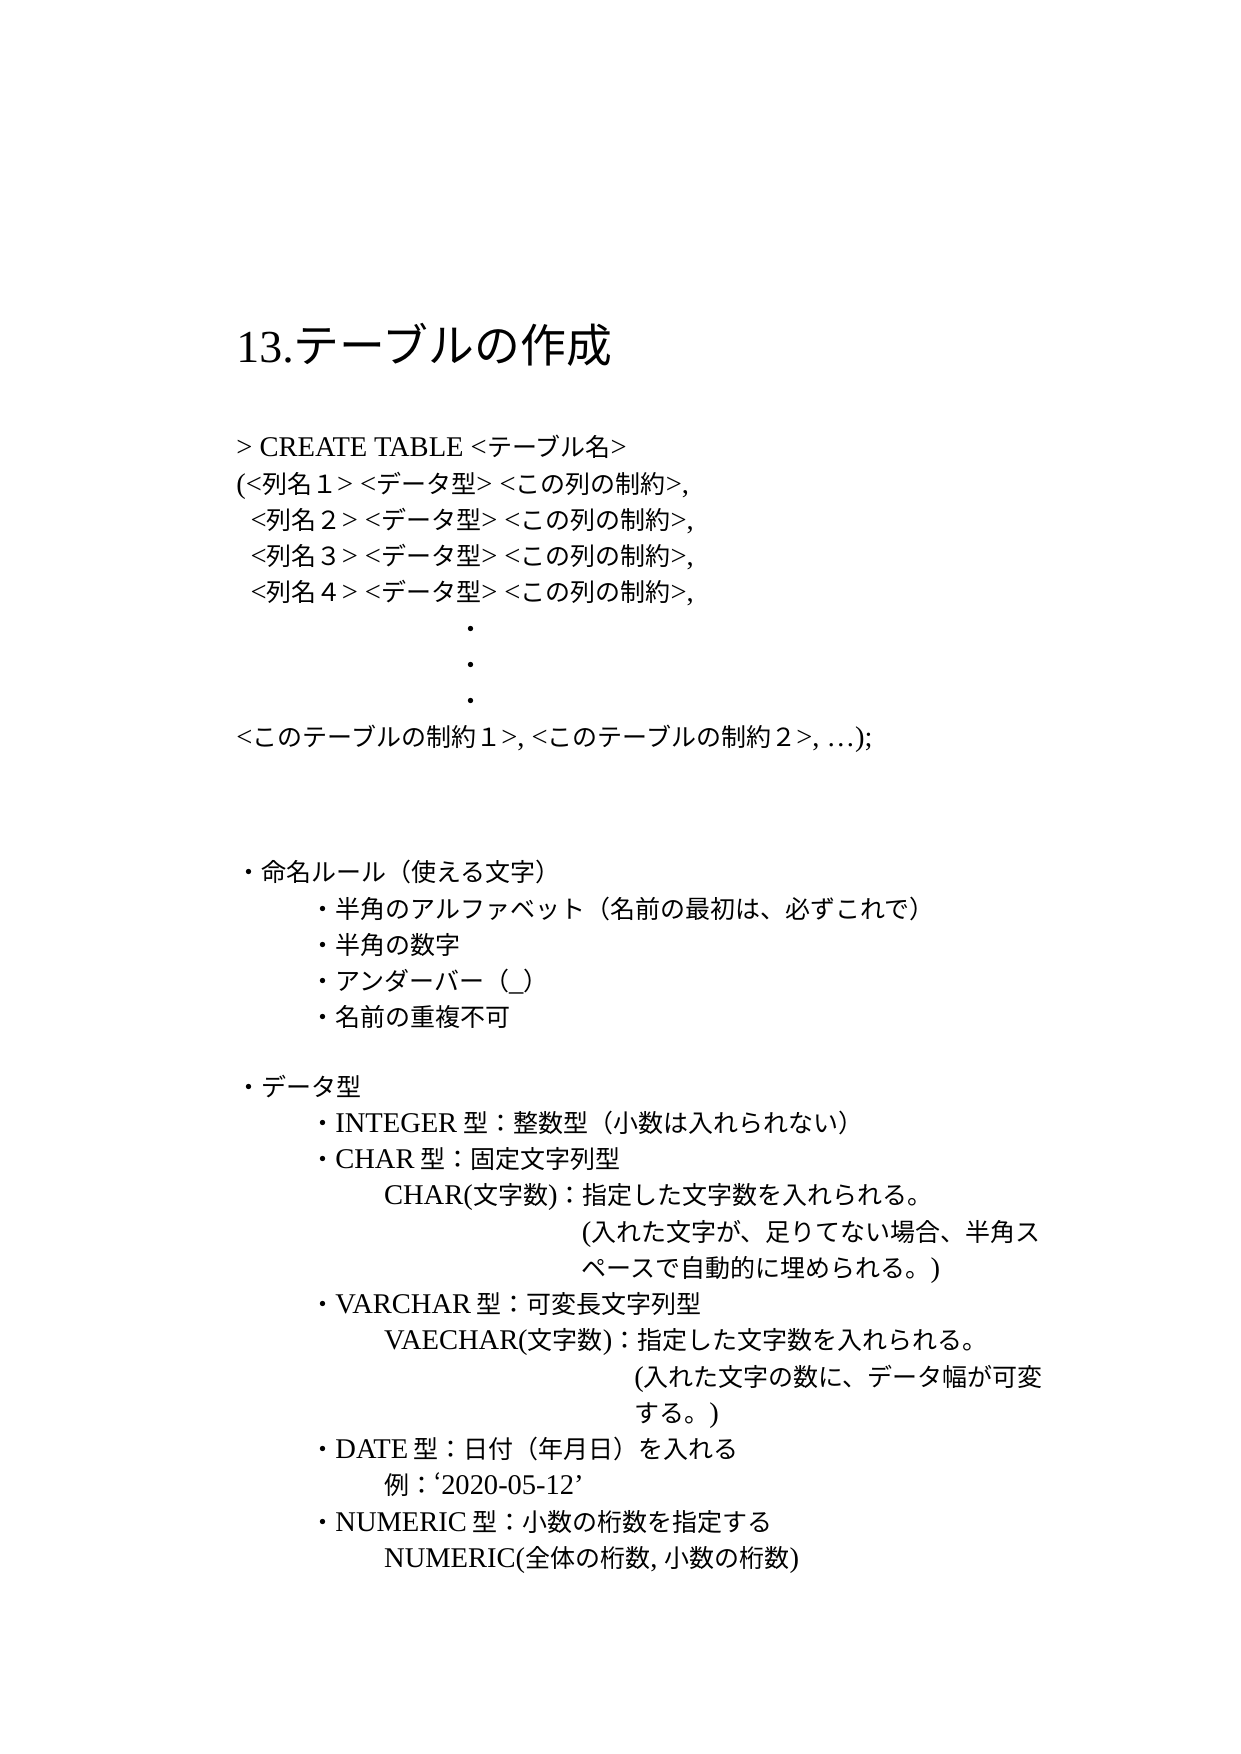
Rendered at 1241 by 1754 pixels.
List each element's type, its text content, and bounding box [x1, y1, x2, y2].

text 13.テーブルの作成 [236, 309, 1063, 375]
text ・半角のアルファベット（名前の最初は、必ずこれで） [236, 889, 1063, 925]
text 例：‘2020-05-12’ [236, 1466, 1063, 1502]
text ・アンダーバー（_） [236, 962, 1063, 998]
text (<列名１> <データ型> <この列の制約>, [236, 464, 1063, 500]
text ・ [236, 609, 1063, 645]
text (入れた文字の数に、データ幅が可変 する。) [236, 1357, 1063, 1429]
text ・ [236, 645, 1063, 682]
text <このテーブルの制約１>, <このテーブルの制約２>, …); [236, 718, 1063, 754]
text ・INTEGER型：整数型（小数は入れられない） [236, 1103, 1063, 1139]
text ・VARCHAR型：可変長文字列型 [236, 1284, 1063, 1321]
text ・DATE型：日付（年月日）を入れる [236, 1429, 1063, 1466]
text > CREATE TABLE <テーブル名> [236, 428, 1063, 464]
text ・ [236, 682, 1063, 718]
text CHAR(文字数)：指定した文字数を入れられる。 [236, 1176, 1063, 1212]
text ・CHAR型：固定文字列型 [236, 1139, 1063, 1176]
text <列名２> <データ型> <この列の制約>, [236, 500, 1063, 537]
text <列名３> <データ型> <この列の制約>, [236, 537, 1063, 573]
text ・NUMERIC型：小数の桁数を指定する [236, 1502, 1063, 1538]
text ・命名ルール（使える文字） [236, 853, 1063, 889]
text VAECHAR(文字数)：指定した文字数を入れられる。 [236, 1321, 1063, 1357]
text (入れた文字が、足りてない場合、半角ス ペースで自動的に埋められる。) [236, 1212, 1063, 1284]
text ・半角の数字 [236, 925, 1063, 962]
text <列名４> <データ型> <この列の制約>, [236, 573, 1063, 609]
text NUMERIC(全体の桁数, 小数の桁数) [236, 1538, 1063, 1574]
text ・データ型 [236, 1067, 1063, 1103]
text ・名前の重複不可 [236, 998, 1063, 1034]
